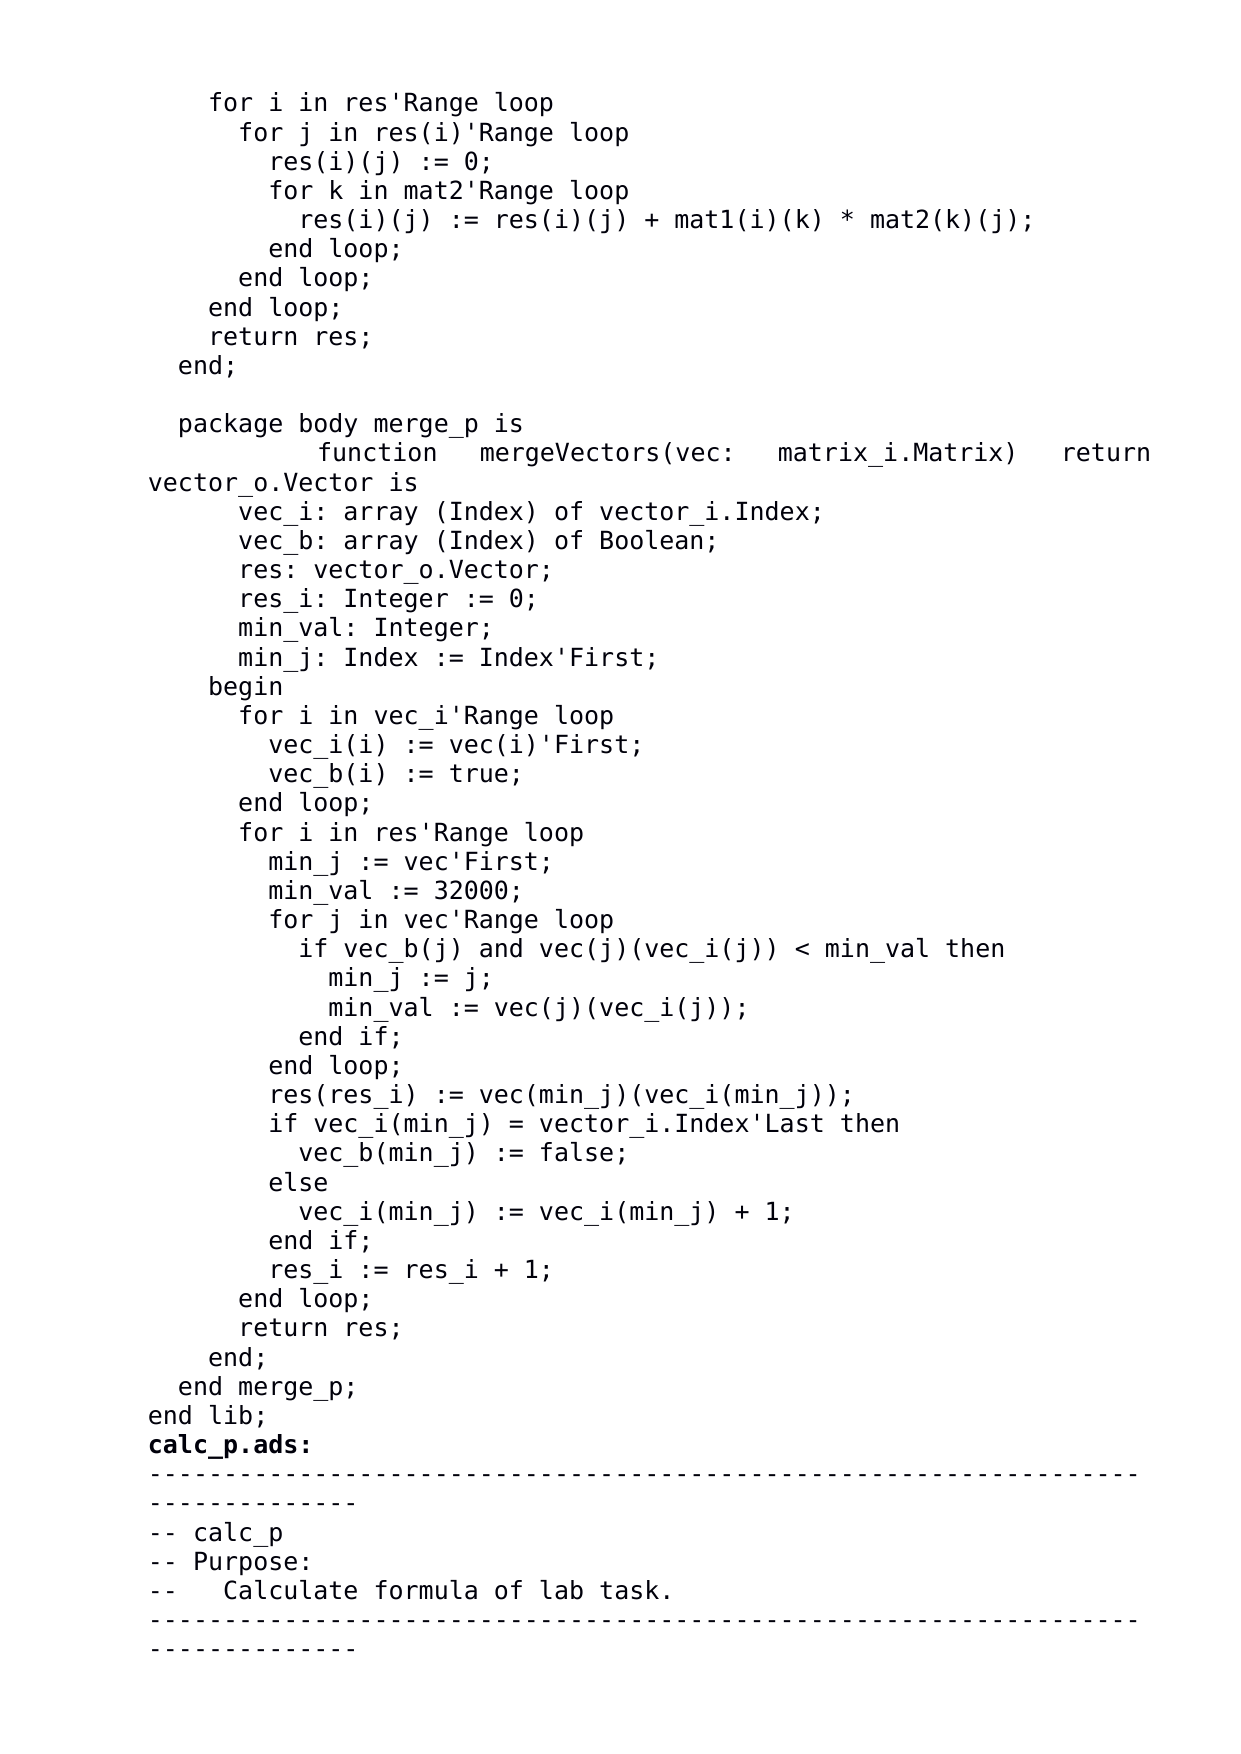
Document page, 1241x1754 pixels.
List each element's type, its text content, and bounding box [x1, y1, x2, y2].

text vec_b: array (Index) of Boolean; [148, 526, 1152, 555]
text min_val := vec(j)(vec_i(j)); [148, 993, 1152, 1022]
text calc_p.ads: [148, 1430, 1152, 1459]
text min_j := j; [148, 964, 1152, 993]
text res(i)(j) := 0; [148, 147, 1152, 176]
text min_j: Index := Index'First; [148, 643, 1152, 672]
text -- calc_p [148, 1518, 1152, 1547]
text -- Calculate formula of lab task. [148, 1576, 1152, 1605]
text for i in vec_i'Range loop [148, 701, 1152, 730]
text begin [148, 672, 1152, 701]
text end loop; [148, 1051, 1152, 1080]
text else [148, 1168, 1152, 1197]
text vec_i: array (Index) of vector_i.Index; [148, 497, 1152, 526]
text for i in res'Range loop [148, 89, 1152, 118]
text return res; [148, 322, 1152, 351]
text min_val := 32000; [148, 876, 1152, 905]
text min_val: Integer; [148, 614, 1152, 643]
text end loop; [148, 1284, 1152, 1314]
text for j in res(i)'Range loop [148, 118, 1152, 147]
text package body merge_p is [148, 409, 1152, 439]
text if vec_i(min_j) = vector_i.Index'Last then [148, 1109, 1152, 1139]
text end loop; [148, 293, 1152, 322]
text vec_b(min_j) := false; [148, 1139, 1152, 1168]
text min_j := vec'First; [148, 847, 1152, 876]
text end merge_p; [148, 1372, 1152, 1401]
text res(i)(j) := res(i)(j) + mat1(i)(k) * mat2(k)(j); [148, 205, 1152, 234]
text -- Purpose: [148, 1547, 1152, 1576]
text end lib; [148, 1401, 1152, 1430]
text vec_b(i) := true; [148, 759, 1152, 789]
text vec_i(min_j) := vec_i(min_j) + 1; [148, 1197, 1152, 1226]
text end; [148, 351, 1152, 380]
text res(res_i) := vec(min_j)(vec_i(min_j)); [148, 1080, 1152, 1109]
text for i in res'Range loop [148, 818, 1152, 847]
text end if; [148, 1022, 1152, 1051]
text res: vector_o.Vector; [148, 555, 1152, 584]
text if vec_b(j) and vec(j)(vec_i(j)) < min_val then [148, 934, 1152, 964]
text for j in vec'Range loop [148, 905, 1152, 934]
text end if; [148, 1226, 1152, 1255]
text -------------------------------------------------------------------------------- [148, 1605, 1152, 1664]
text res_i: Integer := 0; [148, 584, 1152, 614]
text res_i := res_i + 1; [148, 1255, 1152, 1284]
text end; [148, 1343, 1152, 1372]
text -------------------------------------------------------------------------------- [148, 1459, 1152, 1518]
text end loop; [148, 234, 1152, 264]
text return res; [148, 1314, 1152, 1343]
text end loop; [148, 789, 1152, 818]
text vec_i(i) := vec(i)'First; [148, 730, 1152, 759]
text function mergeVectors(vec: matrix_i.Matrix) return vector_o.Vector is [148, 439, 1152, 497]
text for k in mat2'Range loop [148, 176, 1152, 205]
text end loop; [148, 264, 1152, 293]
